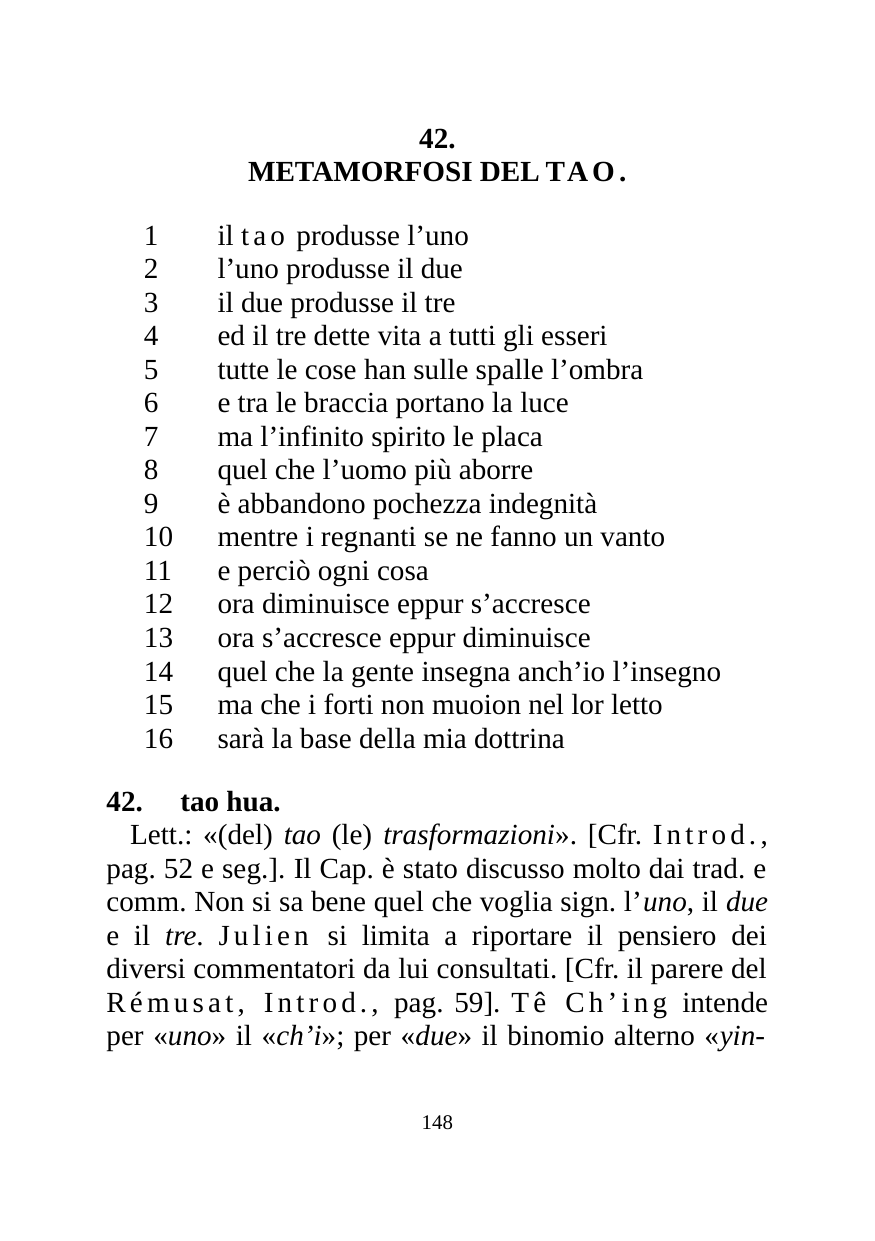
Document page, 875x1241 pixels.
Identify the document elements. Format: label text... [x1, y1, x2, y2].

list quel che la gente insegna anch’io l’insegno [144, 654, 768, 687]
text Lett.: «(del) tao (le) trasformazioni». [Cfr. Introd., pag. 52 e seg.]. Il Cap. è stato discusso molto dai trad. e comm. Non si sa bene quel che voglia sign. l’uno, il due e il tre. Julien si limita a riportare il pensiero dei diversi commentatori da lui consultati. [Cfr. il parere del Rémusat, Introd., pag. 59]. Tê Ch’ing intende per «uno» il «ch’i»; per «due» il binomio alterno «yin- [106, 817, 768, 1052]
text 42. tao hua. [106, 784, 768, 817]
list ed il tre dette vita a tutti gli esseri [144, 318, 768, 352]
list è abbandono pochezza indegnità [144, 486, 768, 519]
list tutte le cose han sulle spalle l’ombra [144, 352, 768, 385]
list ma l’infinito spirito le placa [144, 419, 768, 452]
list quel che l’uomo più aborre [144, 452, 768, 486]
list l’uno produsse il due [144, 251, 768, 285]
list e tra le braccia portano la luce [144, 385, 768, 419]
list sarà la base della mia dottrina [144, 721, 768, 754]
list e perciò ogni cosa [144, 553, 768, 587]
list ora s’accresce eppur diminuisce [144, 620, 768, 654]
subtitle 42. Metamorfosi del tao. [106, 121, 768, 188]
list ora diminuisce eppur s’accresce [144, 587, 768, 620]
list mentre i regnanti se ne fanno un vanto [144, 519, 768, 553]
list il due produsse il tre [144, 285, 768, 318]
list il tao produsse l’uno [144, 218, 768, 251]
list ma che i forti non muoion nel lor letto [144, 687, 768, 721]
